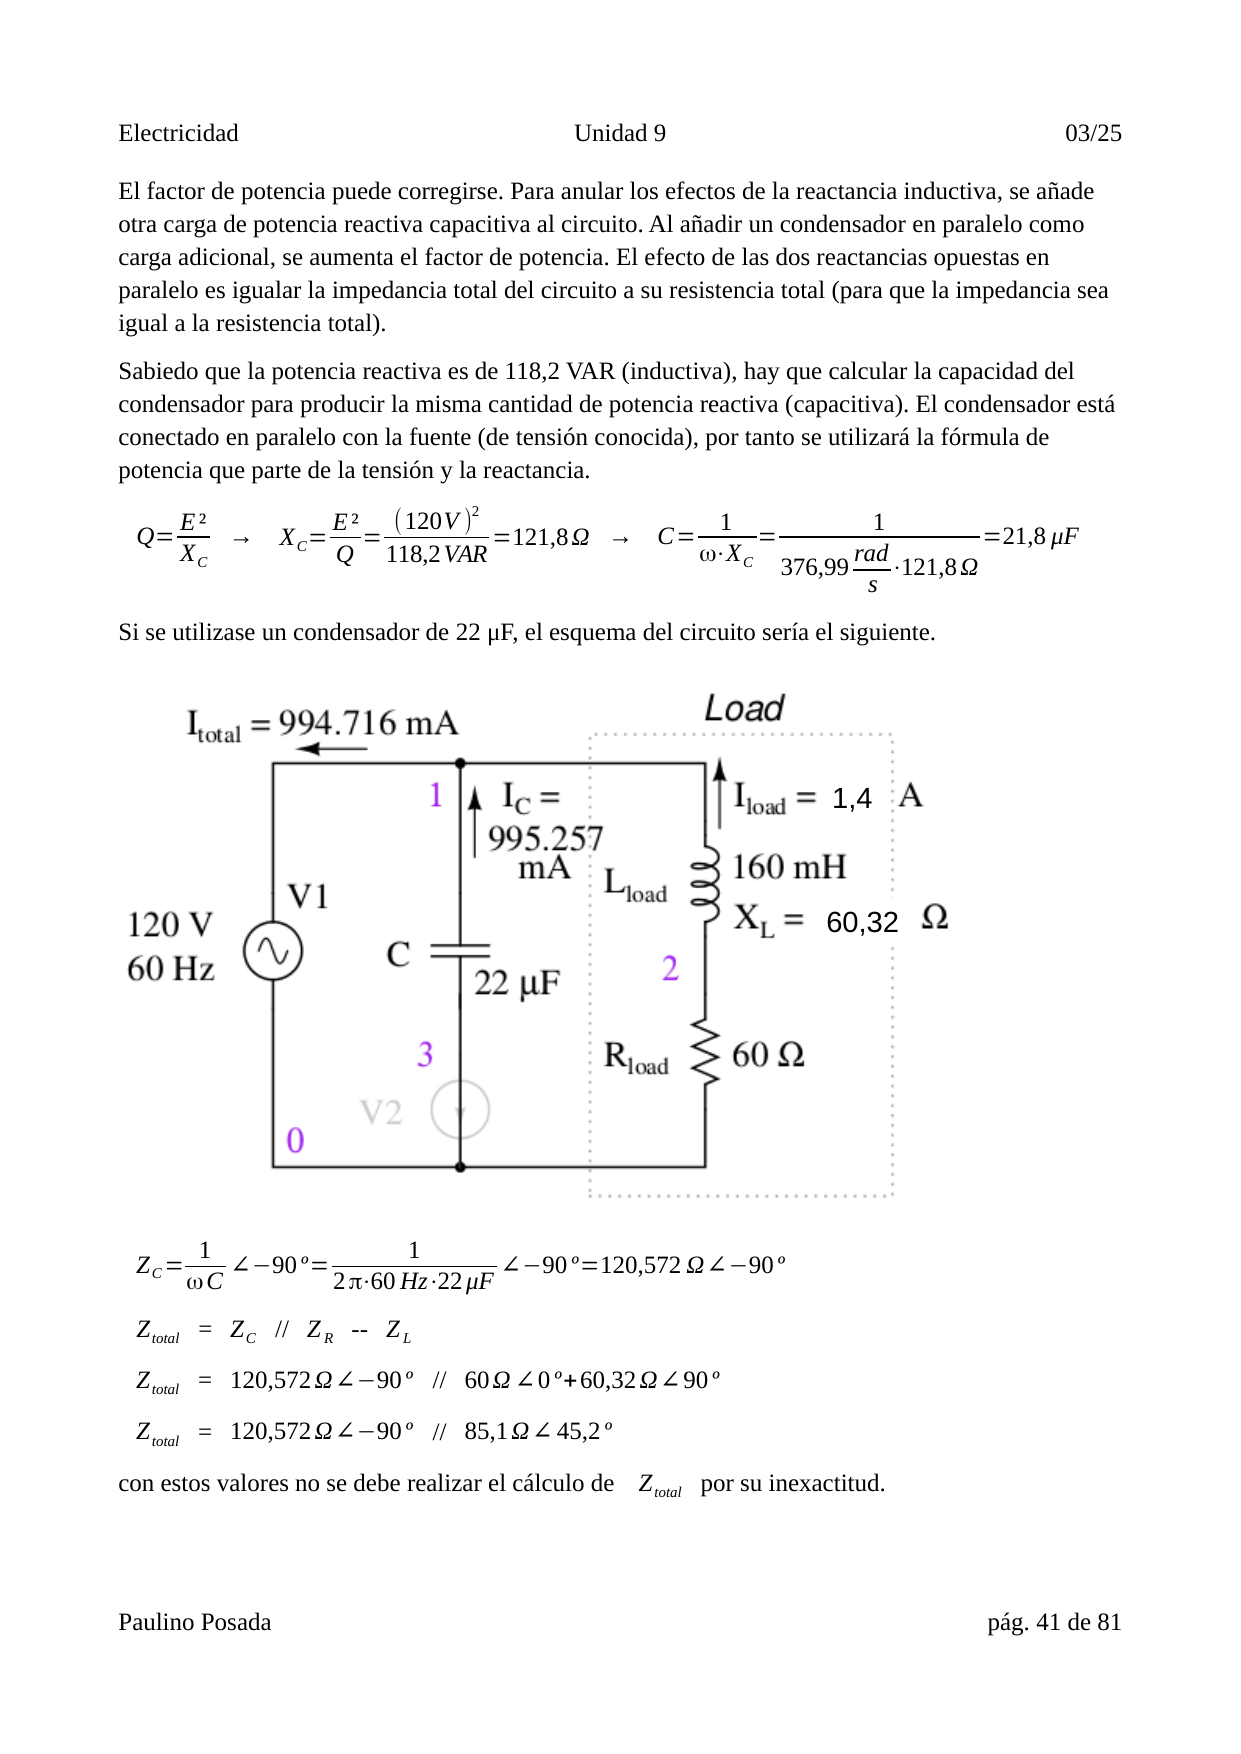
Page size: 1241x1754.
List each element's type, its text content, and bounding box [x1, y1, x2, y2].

text =//-- [118, 1314, 1122, 1347]
text Sabiedo que la potencia reactiva es de 118,2 VAR (inductiva), hay que calcular la capacidad del condensador para producir la misma cantidad de potencia reactiva (capacitiva). El condensador está conectado en paralelo con la fuente (de tensión conocida), por tanto se utilizará la fórmula de potencia que parte de la tensión y la reactancia. [118, 356, 1122, 484]
text con estos valores no se debe realizar el cálculo de por su inexactitud. [118, 1468, 1122, 1501]
text Si se utilizase un condensador de 22 μF, el esquema del circuito sería el siguiente. [118, 617, 1122, 646]
text =// [118, 1366, 1122, 1398]
text → → [118, 503, 1122, 598]
picture [118, 683, 984, 1198]
text =// [118, 1417, 1122, 1449]
text El factor de potencia puede corregirse. Para anular los efectos de la reactancia inductiva, se añade otra carga de potencia reactiva capacitiva al circuito. Al añadir un condensador en paralelo como carga adicional, se aumenta el factor de potencia. El efecto de las dos reactancias opuestas en paralelo es igualar la impedancia total del circuito a su resistencia total (para que la impedancia sea igual a la resistencia total). [118, 176, 1122, 337]
